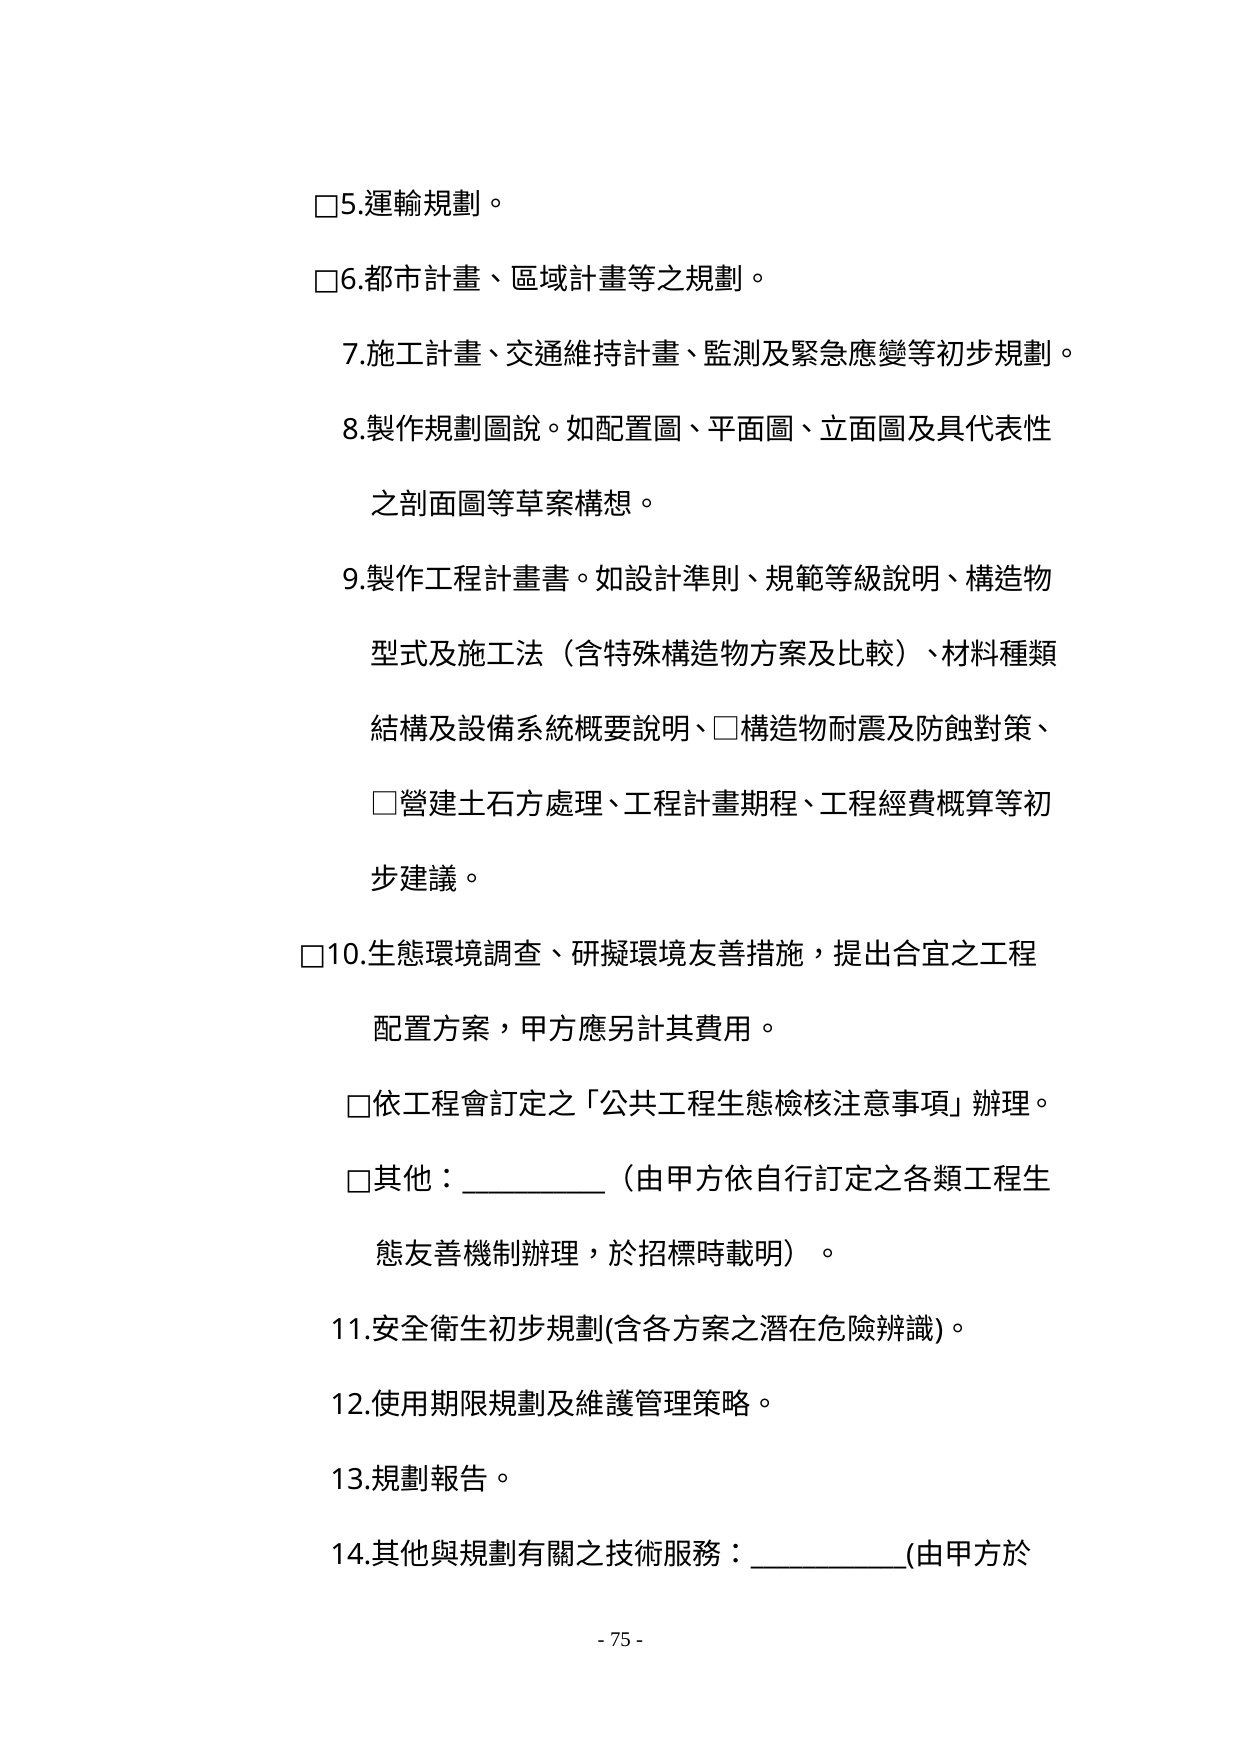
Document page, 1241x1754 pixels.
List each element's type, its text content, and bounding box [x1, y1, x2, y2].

text 9.製作工程計畫書。如設計準則、規範等級說明、構造物型式及施工法（含特殊構造物方案及比較）、材料種類、結構及設備系統概要說明、□構造物耐震及防蝕對策、□營建土石方處理、工程計畫期程、工程經費概算等初步建議。 [342, 539, 1053, 914]
text 13.規劃報告。 [330, 1439, 1053, 1514]
text 12.使用期限規劃及維護管理策略。 [330, 1364, 1053, 1439]
text 11.安全衛生初步規劃(含各方案之潛在危險辨識)。 [330, 1289, 1053, 1364]
text 8.製作規劃圖說。如配置圖、平面圖、立面圖及具代表性之剖面圖等草案構想。 [342, 389, 1053, 539]
text 14.其他與規劃有關之技術服務：____________(由甲方於 [330, 1514, 1053, 1589]
text □依工程會訂定之「公共工程生態檢核注意事項」辦理。 [345, 1064, 1053, 1139]
text □6.都市計畫、區域計畫等之規劃。 [312, 239, 1053, 314]
text □5.運輸規劃。 [312, 164, 1053, 239]
text 7.施工計畫、交通維持計畫、監測及緊急應變等初步規劃。 [342, 314, 1053, 389]
text □其他：___________（由甲方依自行訂定之各類工程生態友善機制辦理，於招標時載明）。 [345, 1139, 1053, 1289]
text □10.生態環境調查、研擬環境友善措施，提出合宜之工程配置方案，甲方應另計其費用。 [298, 914, 1053, 1064]
